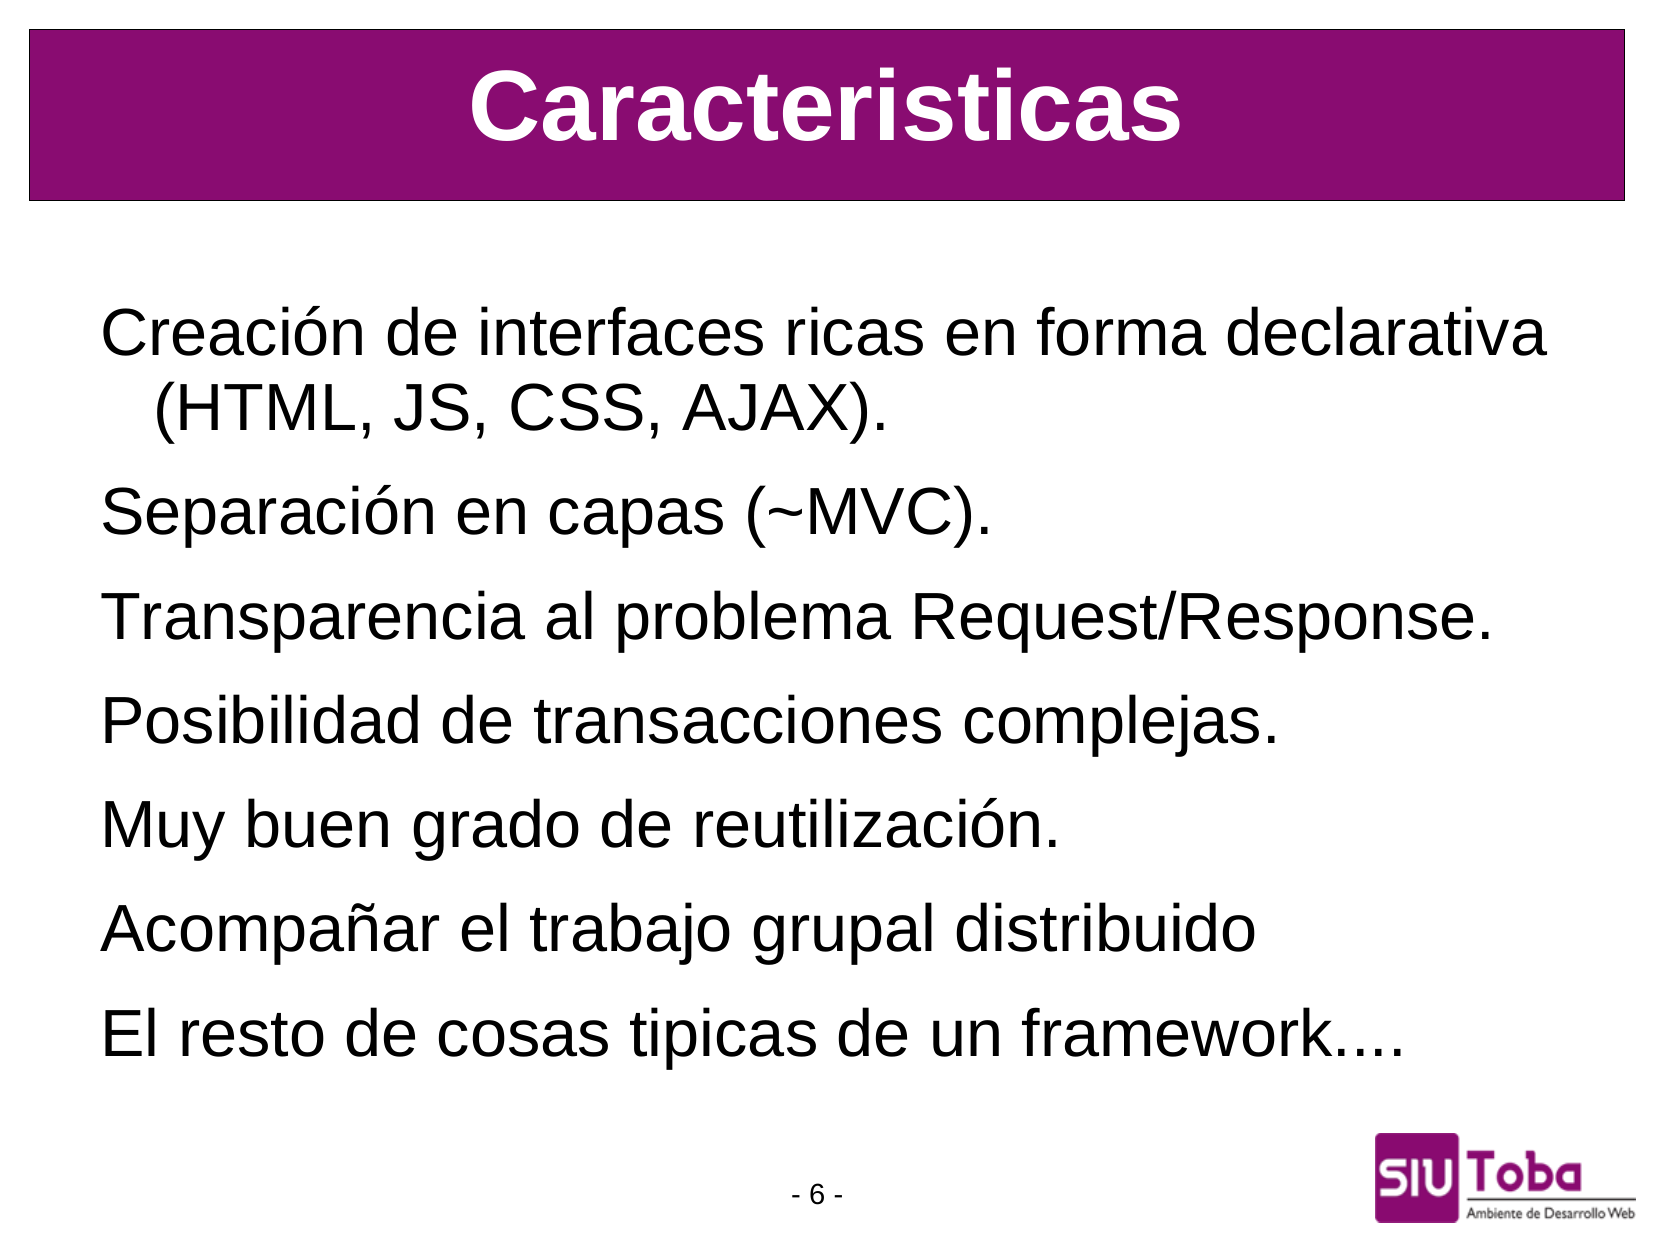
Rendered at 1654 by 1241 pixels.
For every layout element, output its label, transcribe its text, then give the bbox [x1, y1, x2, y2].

list Creación de interfaces ricas en forma declarativa (HTML, JS, CSS, AJAX). Separación en capas (~MVC). Transparencia al problema Request/Response. Posibilidad de transacciones complejas. Muy buen grado de reutilización. Acompañar el trabajo grupal distribuido El resto de cosas tipicas de un framework.... [82, 295, 1565, 1109]
title Caracteristicas [59, 47, 1595, 166]
picture [1375, 1133, 1636, 1223]
